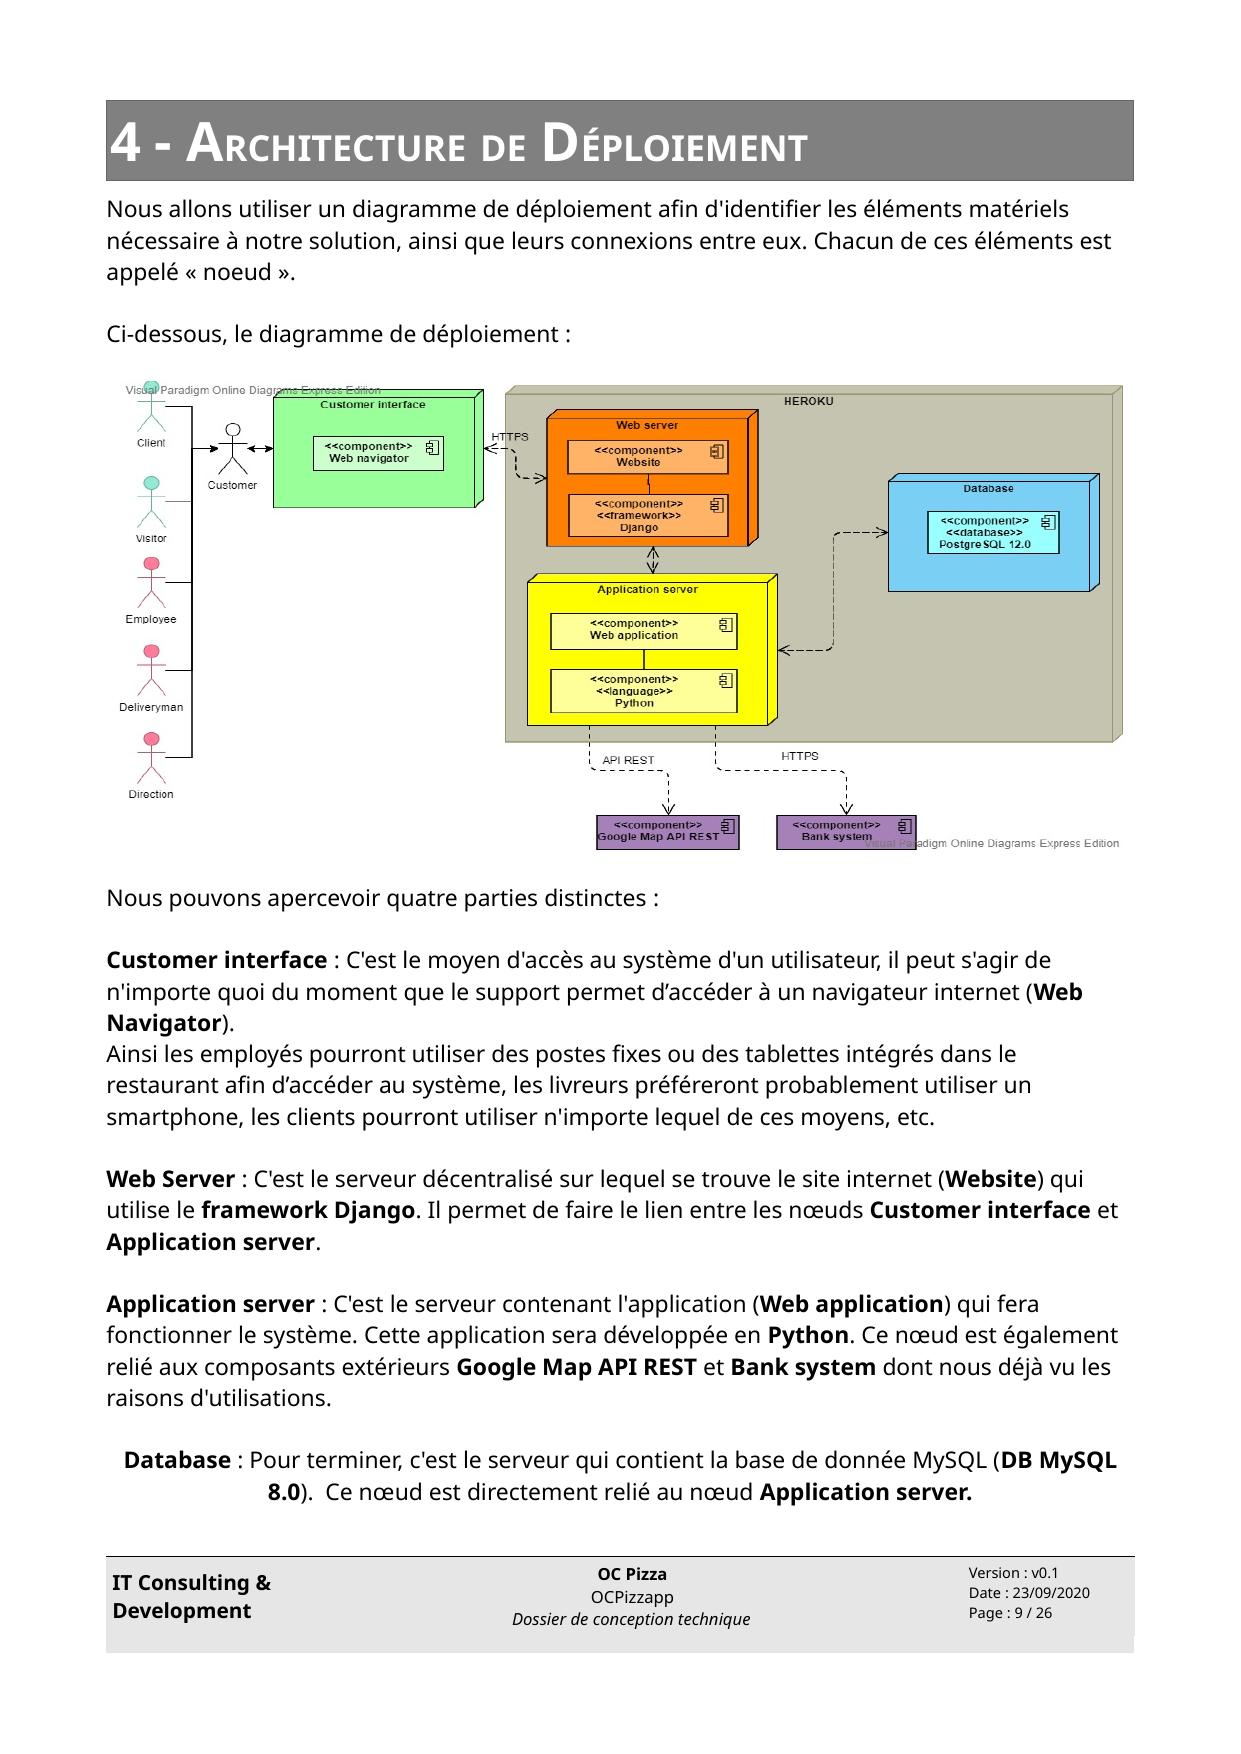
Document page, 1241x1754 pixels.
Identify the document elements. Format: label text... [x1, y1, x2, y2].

text Application server : C'est le serveur contenant l'application (Web application) qui fera fonctionner le système. Cette application sera développée en Python. Ce nœud est également relié aux composants extérieurs Google Map API REST et Bank system dont nous déjà vu les raisons d'utilisations. [106, 1288, 1134, 1413]
subtitle Architecture de Déploiement [107, 101, 1133, 180]
text Ci-dessous, le diagramme de déploiement : [106, 318, 1134, 350]
text Ainsi les employés pourront utiliser des postes fixes ou des tablettes intégrés dans le restaurant afin d’accéder au système, les livreurs préféreront probablement utiliser un smartphone, les clients pourront utiliser n'importe lequel de ces moyens, etc. [106, 1038, 1134, 1132]
picture [119, 381, 1124, 851]
text Web Server : C'est le serveur décentralisé sur lequel se trouve le site internet (Website) qui utilise le framework Django. Il permet de faire le lien entre les nœuds Customer interface et Application server. [106, 1163, 1134, 1257]
text Nous pouvons apercevoir quatre parties distinctes : [106, 882, 1134, 913]
text Database : Pour terminer, c'est le serveur qui contient la base de donnée MySQL (DB MySQL 8.0). Ce nœud est directement relié au nœud Application server. [106, 1444, 1134, 1507]
text Customer interface : C'est le moyen d'accès au système d'un utilisateur, il peut s'agir de n'importe quoi du moment que le support permet d’accéder à un navigateur internet (Web Navigator). [106, 944, 1134, 1038]
text Nous allons utiliser un diagramme de déploiement afin d'identifier les éléments matériels nécessaire à notre solution, ainsi que leurs connexions entre eux. Chacun de ces éléments est appelé « noeud ». [106, 193, 1134, 287]
